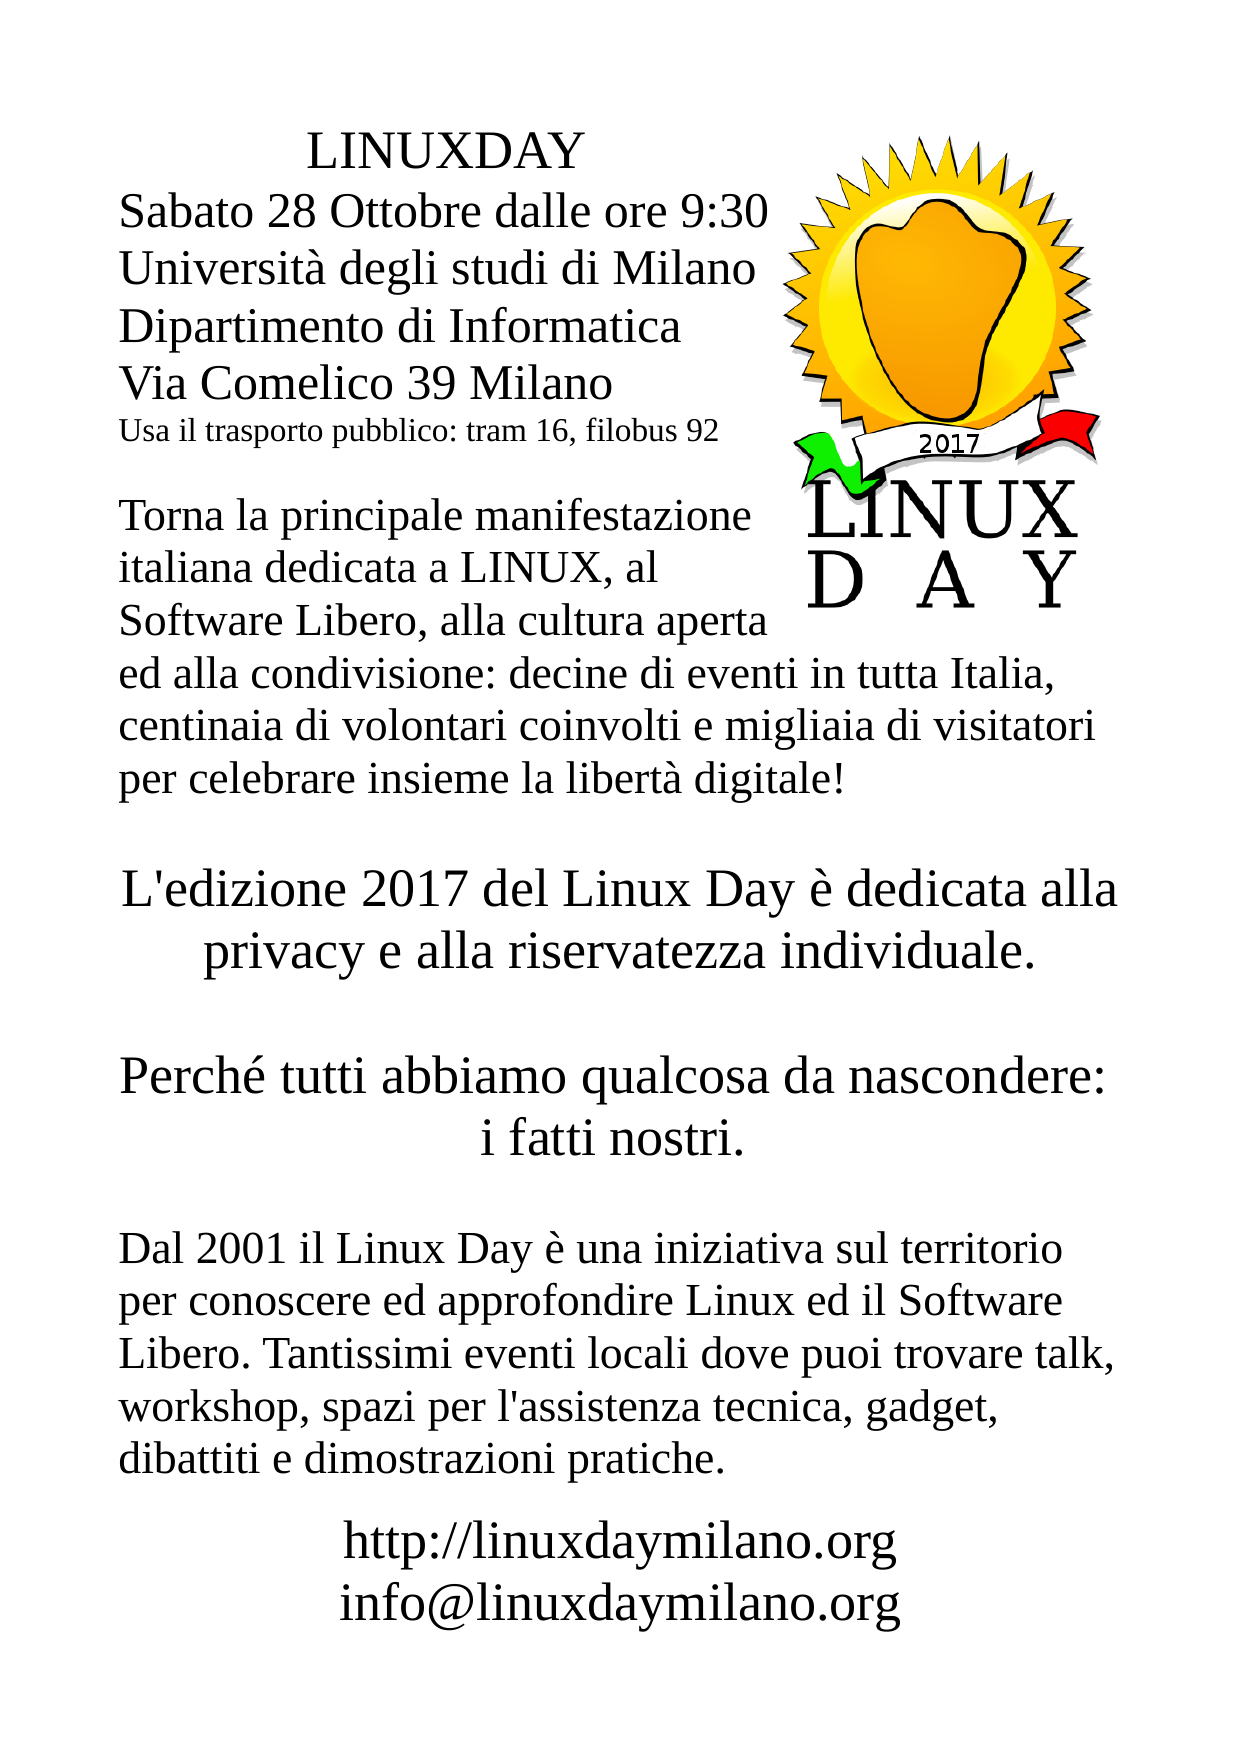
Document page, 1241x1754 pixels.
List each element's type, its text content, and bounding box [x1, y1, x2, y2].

text Università degli studi di Milano Dipartimento di Informatica [118, 238, 774, 353]
text Dal 2001 il Linux Day è una iniziativa sul territorio per conoscere ed approfondire Linux ed il Software Libero. Tantissimi eventi locali dove puoi trovare talk, workshop, spazi per l'assistenza tecnica, gadget, dibattiti e dimostrazioni pratiche. [118, 1220, 1122, 1484]
text Perché tutti abbiamo qualcosa da nascondere: [118, 1043, 1122, 1105]
text Sabato 28 Ottobre dalle ore 9:30 [118, 180, 774, 238]
text privacy e alla riservatezza individuale. [118, 918, 1122, 1043]
text [1113, 353, 1122, 410]
text Usa il trasporto pubblico: tram 16, filobus 92 [118, 410, 774, 449]
text http://linuxdaymilano.org [118, 1508, 1122, 1570]
text info@linuxdaymilano.org [118, 1570, 1122, 1632]
text i fatti nostri. [118, 1105, 1122, 1167]
text LINUXDAY [118, 118, 1122, 180]
text Via Comelico 39 Milano [118, 353, 774, 410]
text L'edizione 2017 del Linux Day è dedicata alla [118, 856, 1122, 918]
picture [774, 126, 1113, 614]
text Torna la principale manifestazione italiana dedicata a LINUX, al Software Libero, alla cultura aperta ed alla condivisione: decine di eventi in tutta Italia, centinaia di volontari coinvolti e migliaia di visitatori per celebrare insieme la libertà digitale! [118, 487, 1122, 803]
